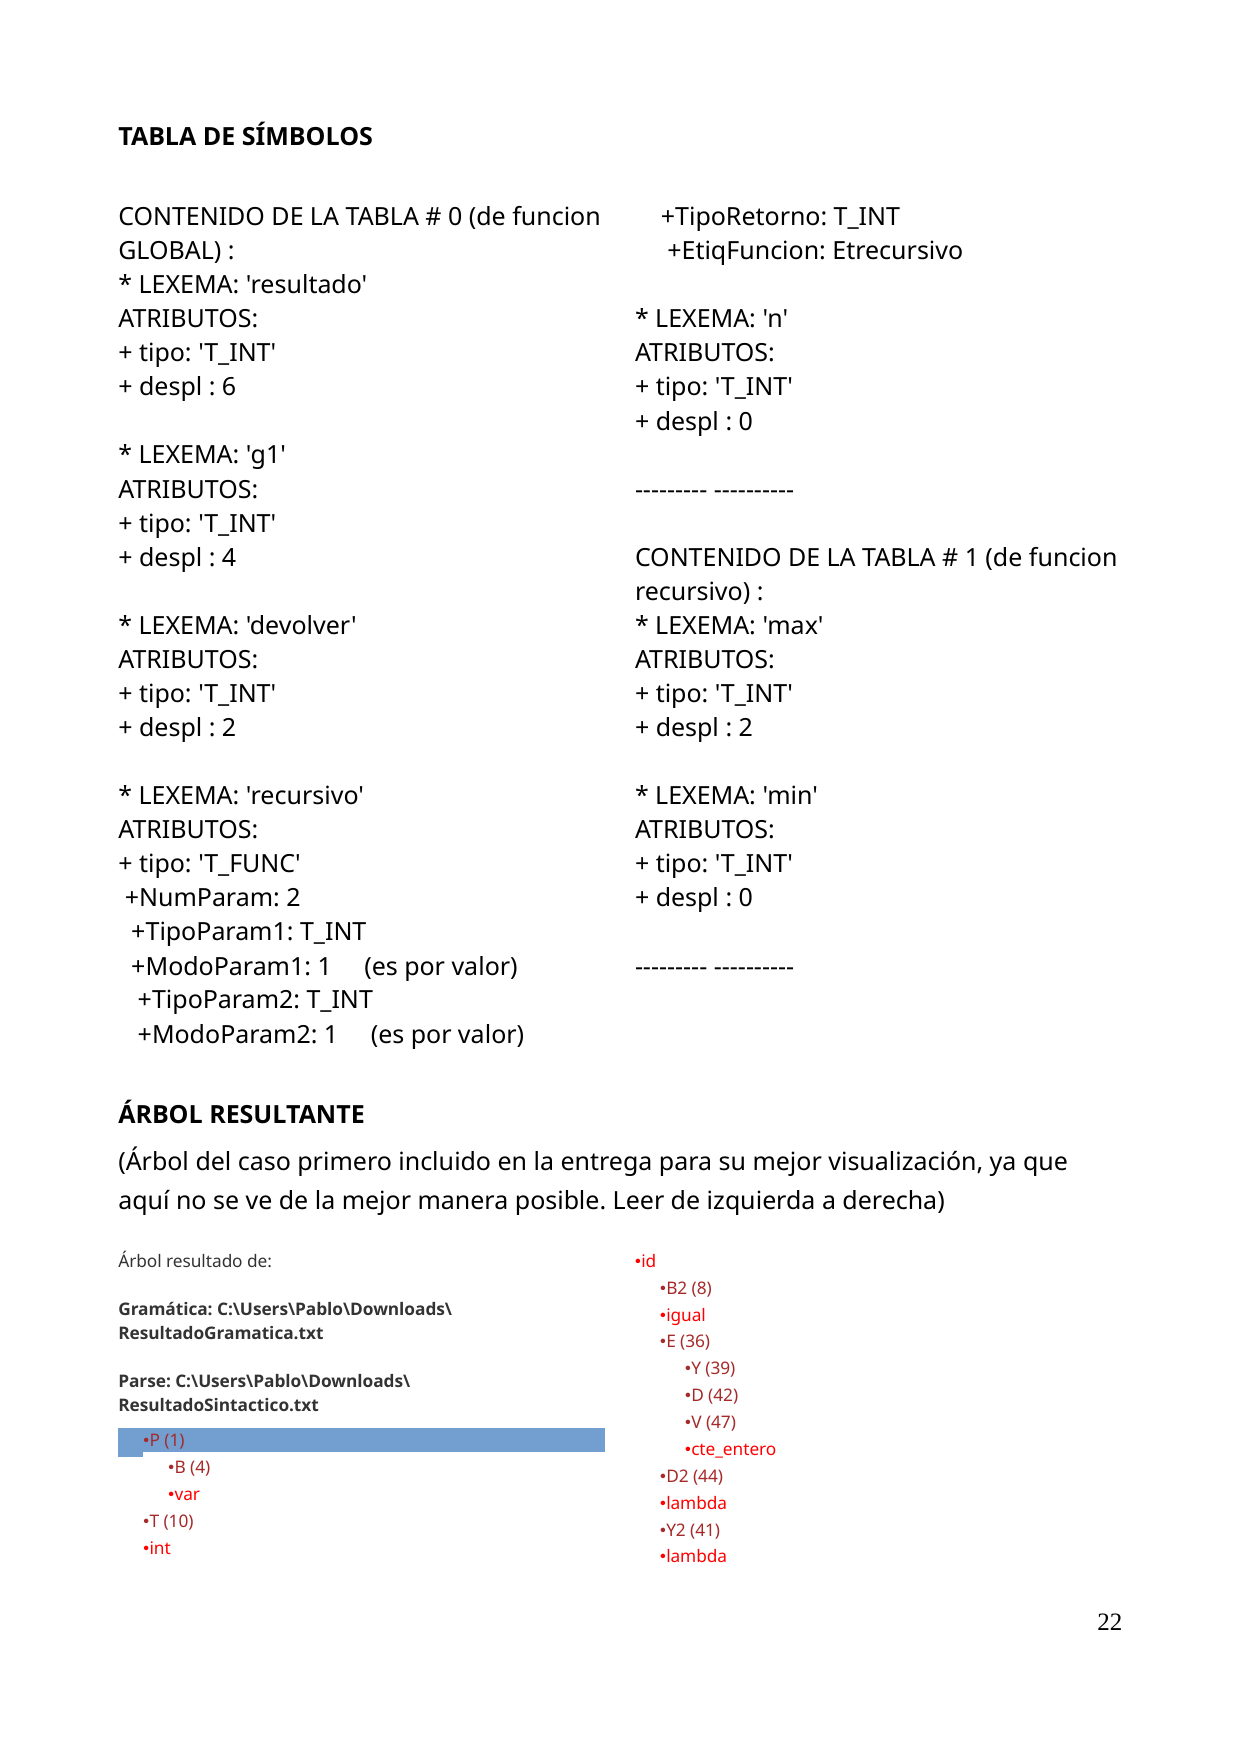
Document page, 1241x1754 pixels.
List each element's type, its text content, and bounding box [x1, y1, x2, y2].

text (Árbol del caso primero incluido en la entrega para su mejor visualización, ya que aquí no se ve de la mejor manera posible. Leer de izquierda a derecha) [118, 1143, 1122, 1217]
text + tipo: 'T_INT' [118, 335, 605, 369]
text + despl : 4 [118, 539, 605, 573]
text ATRIBUTOS: [118, 812, 605, 846]
list T (10) [118, 1509, 605, 1538]
text +ModoParam1: 1 (es por valor) [118, 948, 605, 982]
text ATRIBUTOS: [118, 471, 605, 505]
list id [635, 1249, 1122, 1272]
text ATRIBUTOS: [635, 812, 1122, 846]
text * LEXEMA: 'n' [635, 301, 1122, 335]
text +TipoParam1: T_INT [118, 914, 605, 948]
text + despl : 6 [118, 369, 605, 403]
text * LEXEMA: 'recursivo' [118, 778, 605, 812]
subtitle TABLA DE SÍMBOLOS [118, 118, 1122, 152]
text + tipo: 'T_INT' [635, 369, 1122, 403]
subtitle Parse: C:\Users\Pablo\Downloads\ResultadoSintactico.txt [118, 1369, 605, 1416]
list Y2 (41) [635, 1518, 1122, 1546]
subtitle Gramática: C:\Users\Pablo\Downloads\ResultadoGramatica.txt [118, 1297, 605, 1344]
text +ModoParam2: 1 (es por valor) [118, 1016, 605, 1050]
list D (42) [635, 1383, 1122, 1412]
list var [118, 1482, 605, 1506]
text + tipo: 'T_INT' [635, 846, 1122, 880]
text * LEXEMA: 'g1' [118, 437, 605, 471]
text ATRIBUTOS: [635, 335, 1122, 369]
text + despl : 2 [118, 710, 605, 744]
text ATRIBUTOS: [118, 642, 605, 676]
text ATRIBUTOS: [635, 642, 1122, 676]
text +EtiqFuncion: Etrecursivo [635, 233, 1122, 267]
text * LEXEMA: 'devolver' [118, 607, 605, 642]
list cte_entero [635, 1437, 1122, 1460]
list B (4) [118, 1455, 605, 1484]
text --------- ---------- [635, 948, 1122, 982]
list V (47) [635, 1410, 1122, 1439]
list P (1) [118, 1428, 605, 1457]
subtitle ÁRBOL RESULTANTE [118, 1097, 1122, 1131]
list B2 (8) [635, 1276, 1122, 1304]
list D2 (44) [635, 1464, 1122, 1493]
list igual [635, 1303, 1122, 1326]
text + despl : 2 [635, 710, 1122, 744]
text + tipo: 'T_INT' [635, 676, 1122, 710]
text +TipoParam2: T_INT [118, 982, 605, 1016]
text CONTENIDO DE LA TABLA # 1 (de funcion recursivo) : [635, 539, 1122, 607]
text * LEXEMA: 'min' [635, 778, 1122, 812]
text ATRIBUTOS: [118, 301, 605, 335]
text * LEXEMA: 'resultado' [118, 267, 605, 301]
list E (36) [635, 1329, 1122, 1358]
list lambda [635, 1544, 1122, 1568]
text + despl : 0 [635, 403, 1122, 437]
list Y (39) [635, 1356, 1122, 1385]
list int [118, 1536, 605, 1559]
text + tipo: 'T_FUNC' [118, 846, 605, 880]
text * LEXEMA: 'max' [635, 607, 1122, 642]
text + tipo: 'T_INT' [118, 505, 605, 539]
text --------- ---------- [635, 471, 1122, 505]
subtitle Árbol resultado de: [118, 1249, 605, 1272]
list lambda [635, 1491, 1122, 1514]
text CONTENIDO DE LA TABLA # 0 (de funcion GLOBAL) : [118, 199, 605, 267]
text + despl : 0 [635, 880, 1122, 914]
text +TipoRetorno: T_INT [635, 199, 1122, 233]
text + tipo: 'T_INT' [118, 676, 605, 710]
text +NumParam: 2 [118, 880, 605, 914]
